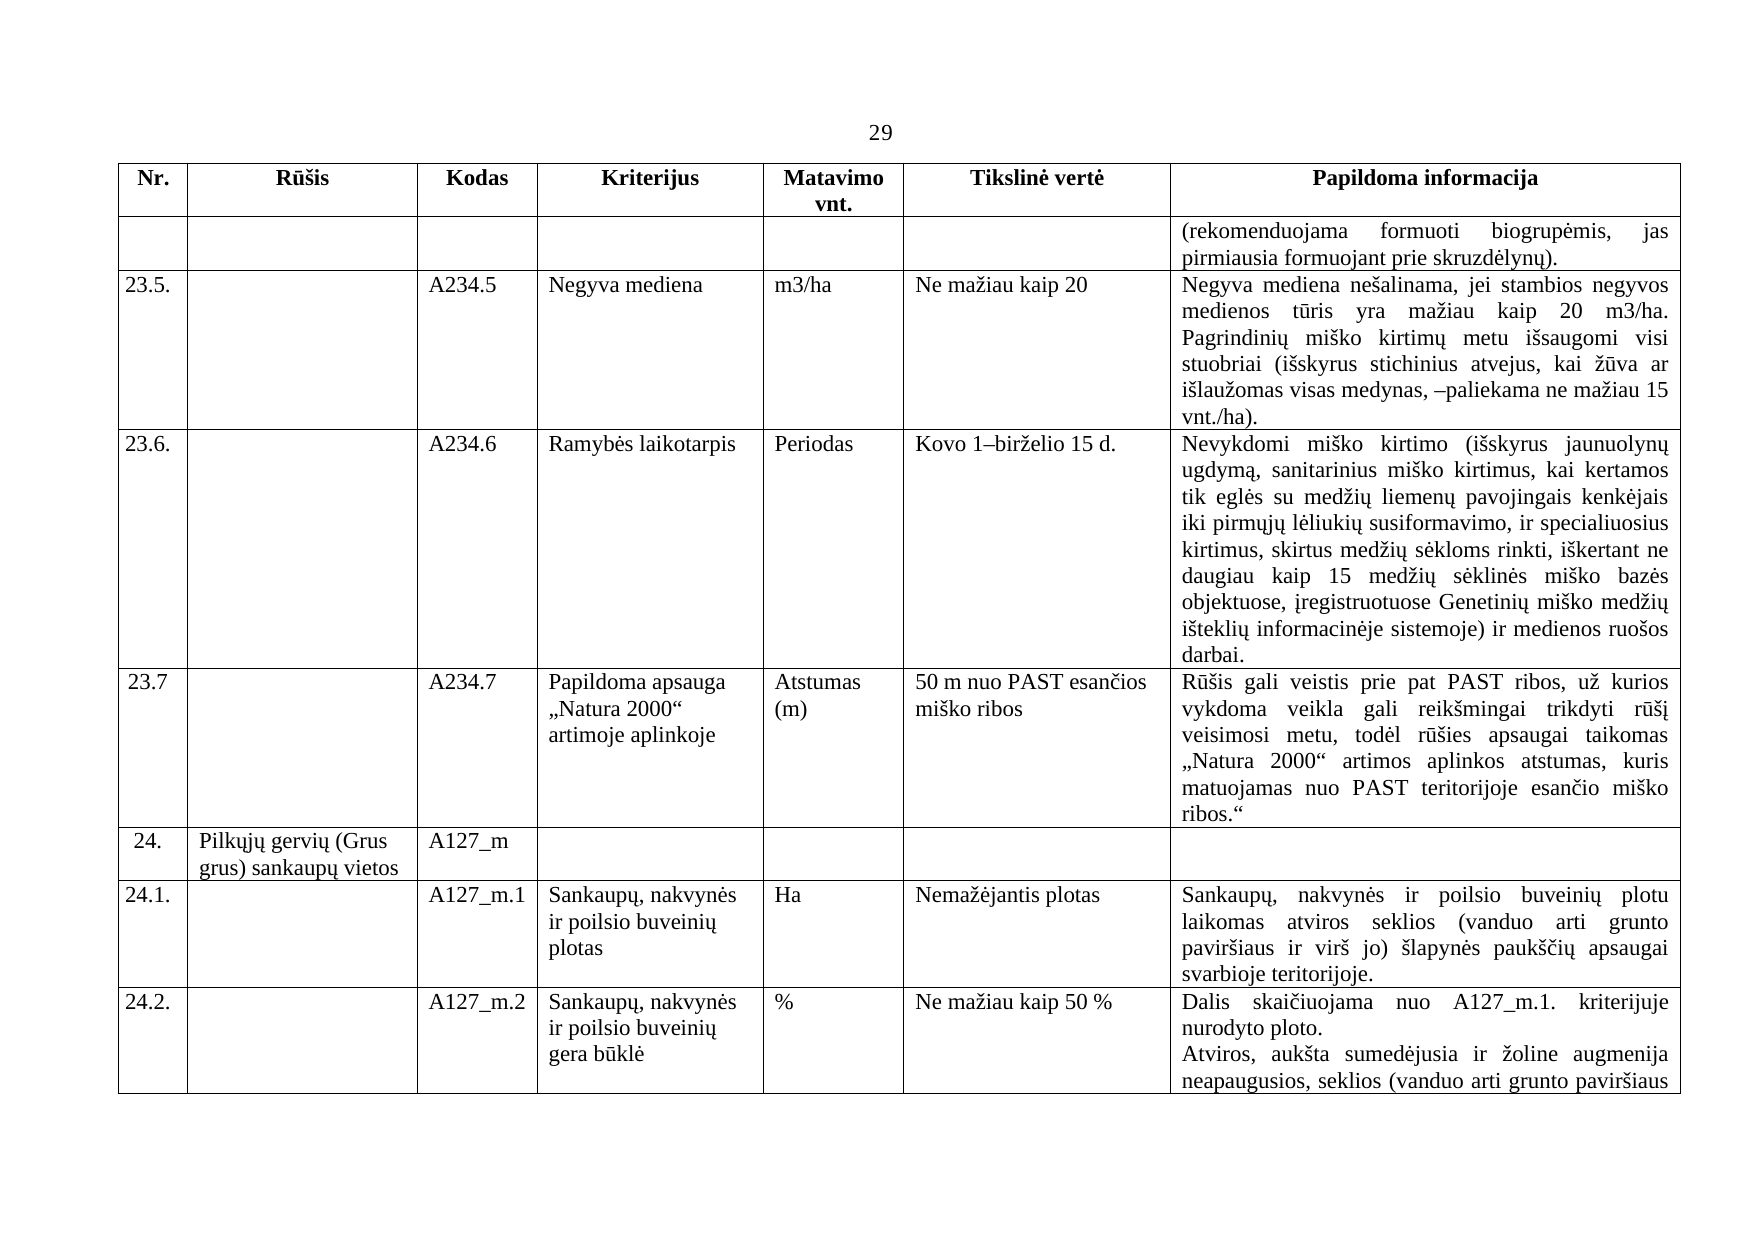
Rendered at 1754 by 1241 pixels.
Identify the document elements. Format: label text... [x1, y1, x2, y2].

table_cell (rekomenduojama formuoti biogrupėmis, jas pirmiausia formuojant prie skruzdėlynų). [1171, 217, 1680, 270]
table_cell A127_m.1 [418, 881, 537, 987]
table_cell 23.5. [119, 271, 187, 429]
table_cell Sankaupų, nakvynės ir poilsio buveinių plotu laikomas atviros seklios (vanduo arti grunto paviršiaus ir virš jo) šlapynės paukščių apsaugai svarbioje teritorijoje. [1171, 881, 1680, 987]
table_cell Ha [764, 881, 903, 987]
table_cell [1171, 828, 1680, 880]
table_cell Kovo 1–birželio 15 d. [904, 430, 1170, 667]
table_header Tikslinė vertė [904, 164, 1170, 216]
table_cell Negyva mediena nešalinama, jei stambios negyvos medienos tūris yra mažiau kaip 20 m3/ha. Pagrindinių miško kirtimų metu išsaugomi visi stuobriai (išskyrus stichinius atvejus, kai žūva ar išlaužomas visas medynas, –paliekama ne mažiau 15 vnt./ha). [1171, 271, 1680, 429]
table_cell Ramybės laikotarpis [538, 430, 763, 667]
table_cell [764, 828, 903, 880]
table_cell Papildoma apsauga „Natura 2000“ artimoje aplinkoje [538, 669, 763, 827]
table_cell A234.7 [418, 669, 537, 827]
table_cell [188, 430, 417, 667]
table_cell A127_m [418, 828, 537, 880]
table_cell 24.2. [119, 988, 187, 1093]
table_cell % [764, 988, 903, 1093]
table_cell [904, 217, 1170, 270]
table_header Matavimo vnt. [764, 164, 903, 216]
table_cell 50 m nuo PAST esančios miško ribos [904, 669, 1170, 827]
table_cell Periodas [764, 430, 903, 667]
table_cell Nemažėjantis plotas [904, 881, 1170, 987]
table_cell A234.6 [418, 430, 537, 667]
table_cell 24.1. [119, 881, 187, 987]
table_cell [904, 828, 1170, 880]
table_cell [188, 217, 417, 270]
table_cell Sankaupų, nakvynės ir poilsio buveinių plotas [538, 881, 763, 987]
table_cell Negyva mediena [538, 271, 763, 429]
table_header Nr. [119, 164, 187, 216]
table_cell Sankaupų, nakvynės ir poilsio buveinių gera būklė [538, 988, 763, 1093]
table_cell [188, 271, 417, 429]
table_cell [764, 217, 903, 270]
table_header Kodas [418, 164, 537, 216]
table_cell [538, 828, 763, 880]
table_cell [188, 881, 417, 987]
table_cell Ne mažiau kaip 20 [904, 271, 1170, 429]
table_cell 23.7 [119, 669, 187, 827]
table_cell Dalis skaičiuojama nuo A127_m.1. kriterijuje nurodyto ploto. Atviros, aukšta sumedėjusia ir žoline augmenija neapaugusios, seklios (vanduo arti grunto paviršiaus [1171, 988, 1680, 1093]
table_cell [418, 217, 537, 270]
table_cell Nevykdomi miško kirtimo (išskyrus jaunuolynų ugdymą, sanitarinius miško kirtimus, kai kertamos tik eglės su medžių liemenų pavojingais kenkėjais iki pirmųjų lėliukių susiformavimo, ir specialiuosius kirtimus, skirtus medžių sėkloms rinkti, iškertant ne daugiau kaip 15 medžių sėklinės miško bazės objektuose, įregistruotuose Genetinių miško medžių išteklių informacinėje sistemoje) ir medienos ruošos darbai. [1171, 430, 1680, 667]
table_cell Atstumas (m) [764, 669, 903, 827]
table_cell A127_m.2 [418, 988, 537, 1093]
table_cell Ne mažiau kaip 50 % [904, 988, 1170, 1093]
table_cell Rūšis gali veistis prie pat PAST ribos, už kurios vykdoma veikla gali reikšmingai trikdyti rūšį veisimosi metu, todėl rūšies apsaugai taikomas „Natura 2000“ artimos aplinkos atstumas, kuris matuojamas nuo PAST teritorijoje esančio miško ribos.“ [1171, 669, 1680, 827]
table_cell [188, 669, 417, 827]
table_cell [538, 217, 763, 270]
table_cell Pilkųjų gervių (Grus grus) sankaupų vietos [188, 828, 417, 880]
table_cell [188, 988, 417, 1093]
table_header Kriterijus [538, 164, 763, 216]
table_cell [119, 217, 187, 270]
table_cell 24. [119, 828, 187, 880]
table_cell m3/ha [764, 271, 903, 429]
table_cell A234.5 [418, 271, 537, 429]
table_header Rūšis [188, 164, 417, 216]
table_header Papildoma informacija [1171, 164, 1680, 216]
table_cell 23.6. [119, 430, 187, 667]
